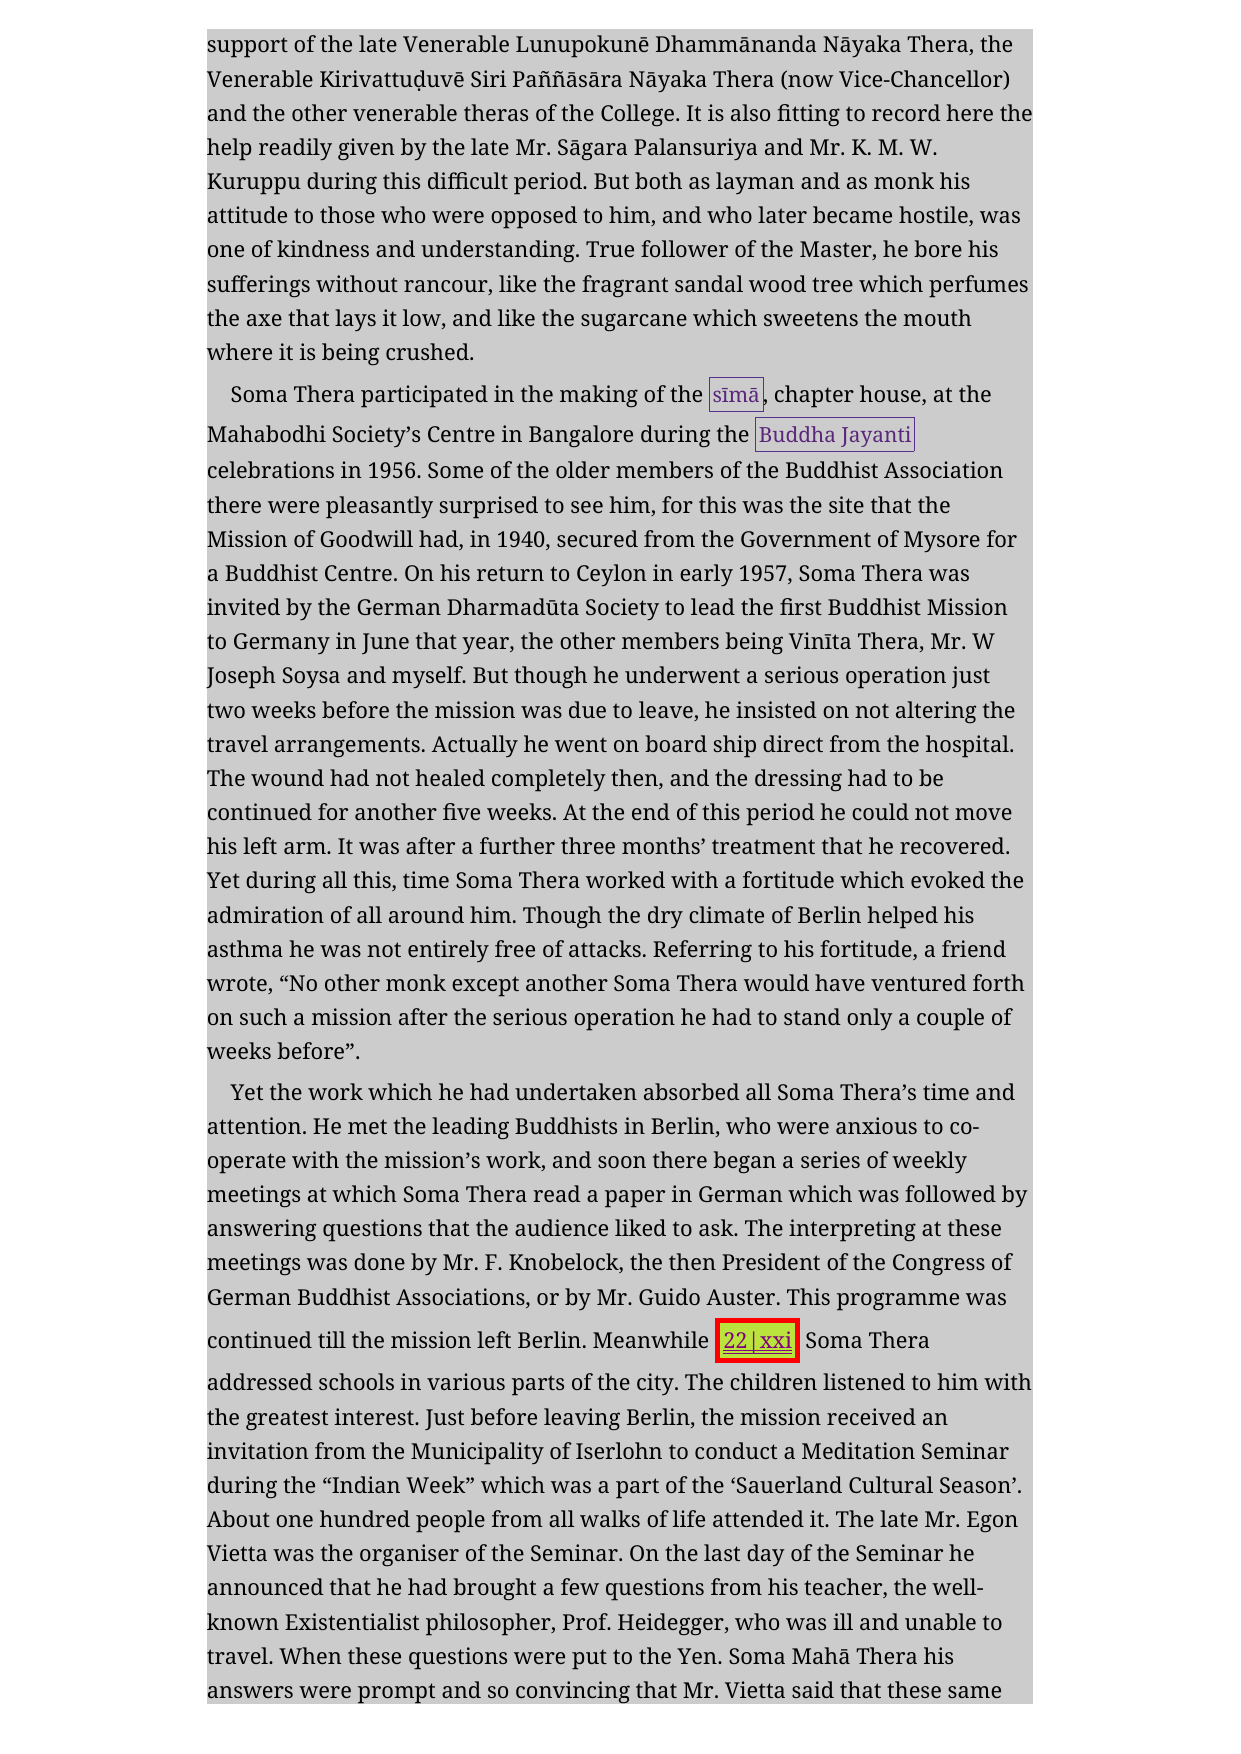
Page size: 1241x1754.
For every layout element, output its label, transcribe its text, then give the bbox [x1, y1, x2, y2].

text Yet the work which he had undertaken absorbed all Soma Thera’s time and attention. He met the leading Buddhists in Berlin, who were anxious to co-operate with the mission’s work, and soon there began a series of weekly meetings at which Soma Thera read a paper in German which was followed by answering questions that the audience liked to ask. The interpreting at these meetings was done by Mr. F. Knobelock, the then President of the Congress of German Buddhist Associations, or by Mr. Guido Auster. This programme was continued till the mission left Berlin. Meanwhile 22|xxi Soma Thera addressed schools in various parts of the city. The children listened to him with the greatest interest. Just before leaving Berlin, the mission received an invitation from the Municipality of Iserlohn to conduct a Meditation Seminar during the “Indian Week” which was a part of the ‘Sauerland Cultural Season’. About one hundred people from all walks of life attended it. The late Mr. Egon Vietta was the organiser of the Seminar. On the last day of the Seminar he announced that he had brought a few questions from his teacher, the well-known Existentialist philosopher, Prof. Heidegger, who was ill and unable to travel. When these questions were put to the Yen. Soma Mahā Thera his answers were prompt and so convincing that Mr. Vietta said that these same [207, 1076, 1033, 1704]
text support of the late Venerable Lunupokunē Dhammānanda Nāyaka Thera, the Venerable Kirivattuḍuvē Siri Paññāsāra Nāyaka Thera (now Vice-Chancellor) and the other venerable theras of the College. It is also fitting to record here the help readily given by the late Mr. Sāgara Palansuriya and Mr. K. M. W. Kuruppu during this difficult period. But both as layman and as monk his attitude to those who were opposed to him, and who later became hostile, was one of kindness and understanding. True follower of the Master, he bore his sufferings without rancour, like the fragrant sandal wood tree which perfumes the axe that lays it low, and like the sugarcane which sweetens the mouth where it is being crushed. [207, 29, 1033, 367]
text Soma Thera participated in the making of the sīmā, chapter house, at the Mahabodhi Society’s Centre in Bangalore during the Buddha Jayanti celebrations in 1956. Some of the older members of the Buddhist Association there were pleasantly surprised to see him, for this was the site that the Mission of Goodwill had, in 1940, secured from the Government of Mysore for a Buddhist Centre. On his return to Ceylon in early 1957, Soma Thera was invited by the German Dharmadūta Society to lead the first Buddhist Mission to Germany in June that year, the other members being Vinīta Thera, Mr. W Joseph Soysa and myself. But though he underwent a serious operation just two weeks before the mission was due to leave, he insisted on not altering the travel arrangements. Actually he went on board ship direct from the hospital. The wound had not healed completely then, and the dressing had to be continued for another five weeks. At the end of this period he could not move his left arm. It was after a further three months’ treatment that he recovered. Yet during all this, time Soma Thera worked with a fortitude which evoked the admiration of all around him. Though the dry climate of Berlin helped his asthma he was not entirely free of attacks. Referring to his fortitude, a friend wrote, “No other monk except another Soma Thera would have ventured forth on such a mission after the serious operation he had to stand only a couple of weeks before”. [207, 377, 1033, 1066]
